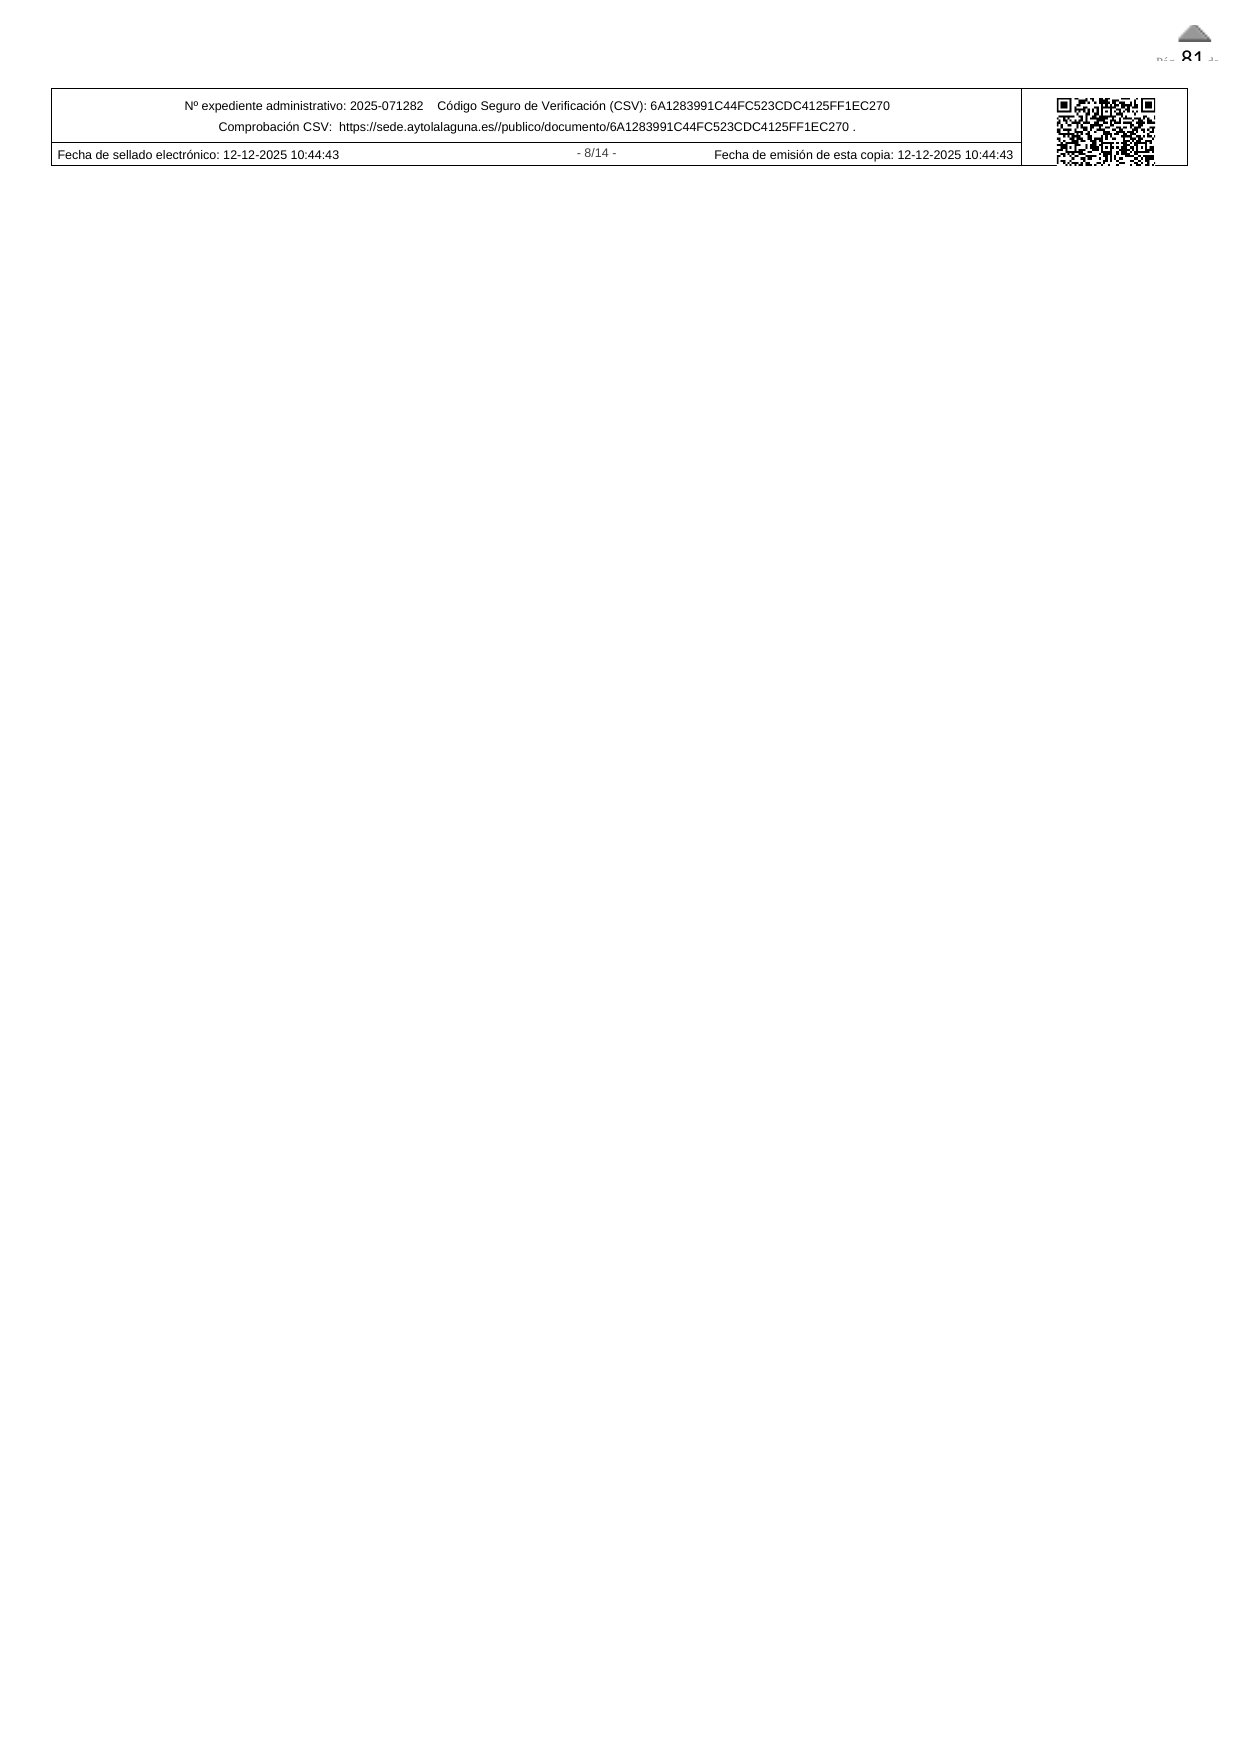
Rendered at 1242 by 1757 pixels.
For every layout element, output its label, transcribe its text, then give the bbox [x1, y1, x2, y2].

table_cell Fecha de sellado electrónico: 12-12-2025 10:44:43 - 8/14 - Fecha de emisión de esta copia: 12-12-2025 10:44:43 [52, 143, 1021, 165]
table_cell Nº expediente administrativo: 2025-071282 Código Seguro de Verificación (CSV): 6A1283991C44FC523CDC4125FF1EC270 Comprobación CSV: https://sede.aytolalaguna.es//publico/documento/6A1283991C44FC523CDC4125FF1EC270 . [52, 89, 1021, 142]
table_header [1022, 89, 1187, 165]
